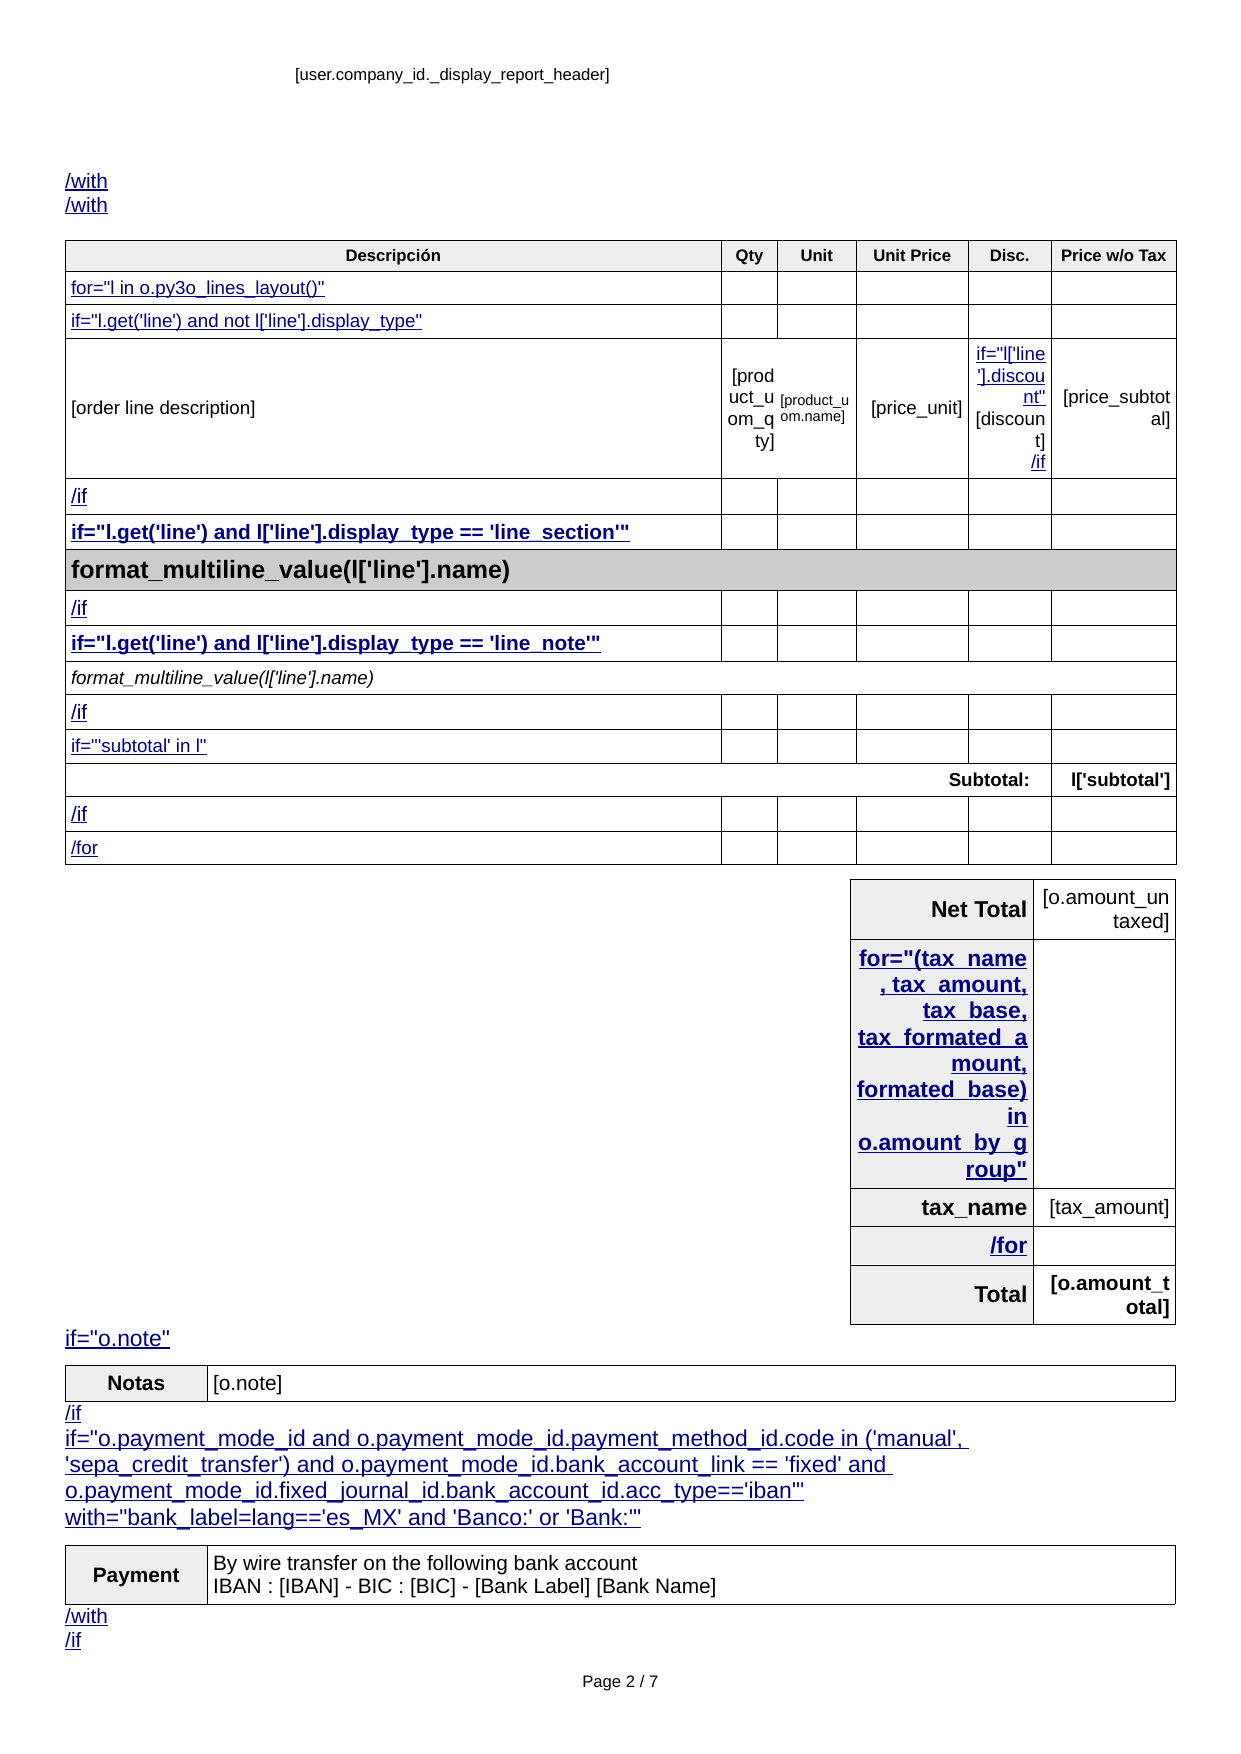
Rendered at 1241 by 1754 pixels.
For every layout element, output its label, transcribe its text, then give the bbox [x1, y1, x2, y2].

table_header Notas [66, 1366, 207, 1401]
table_header [o.amount_untaxed] [1034, 880, 1175, 939]
text if="o.note" [65, 1324, 1175, 1351]
table_cell if="'subtotal' in l" [66, 730, 721, 762]
table_cell tax_name [851, 1189, 1033, 1226]
text /with [65, 1605, 1175, 1628]
table_cell [722, 479, 777, 514]
table_cell [1052, 695, 1176, 729]
table_cell [778, 797, 856, 831]
table_cell [969, 695, 1051, 729]
table_cell Subtotal: [66, 764, 1051, 796]
table_cell [price_unit] [857, 339, 968, 478]
table_cell [tax_amount] [1034, 1189, 1175, 1226]
table_cell [969, 832, 1051, 864]
table_cell l['subtotal'] [1052, 764, 1176, 796]
table_cell [857, 479, 968, 514]
table_cell /for [66, 832, 721, 864]
table_cell [778, 591, 856, 625]
text /with [65, 168, 1175, 192]
table_cell [1034, 940, 1175, 1188]
table_cell [857, 305, 968, 337]
table_cell [969, 730, 1051, 762]
table_cell [product_uom.name] [777, 339, 856, 478]
table_cell [722, 730, 777, 762]
table_header Disc. [969, 241, 1051, 271]
table_cell [1052, 515, 1176, 549]
table_cell [722, 272, 777, 304]
table_cell [778, 305, 856, 337]
table_cell [722, 626, 777, 661]
table_cell if="l['line'].discount" [discount] /if [969, 339, 1051, 478]
table_cell [778, 730, 856, 762]
table_cell [1052, 305, 1176, 337]
table_cell /if [66, 591, 721, 625]
table_cell [857, 832, 968, 864]
table_cell [price_subtotal] [1052, 339, 1176, 478]
table_cell [722, 832, 777, 864]
table_cell [722, 797, 777, 831]
table_cell [778, 479, 856, 514]
table_cell Total [851, 1266, 1033, 1324]
table_cell /for [851, 1227, 1033, 1264]
table_cell if="l.get('line') and l['line'].display_type == 'line_note'" [66, 626, 721, 661]
table_cell [857, 797, 968, 831]
table_cell [order line description] [66, 339, 721, 478]
table_header Descripción [66, 241, 721, 271]
table_cell [969, 479, 1051, 514]
table_header Net Total [851, 880, 1033, 939]
table_cell format_multiline_value(l['line'].name) [66, 662, 1176, 694]
table_cell [65, 1188, 850, 1226]
table_header [65, 879, 850, 939]
table_cell [857, 626, 968, 661]
table_header Price w/o Tax [1052, 241, 1176, 271]
table_cell [1052, 626, 1176, 661]
table_cell format_multiline_value(l['line'].name) [66, 550, 1176, 590]
table_header By wire transfer on the following bank account IBAN : [IBAN] - BIC : [BIC] - [Bank Label] [Bank Name] [208, 1546, 1175, 1604]
text if="o.payment_mode_id and o.payment_mode_id.payment_method_id.code in ('manual', 'sepa_credit_transfer') and o.payment_mode_id.bank_account_link == 'fixed' and o.payment_mode_id.fixed_journal_id.bank_account_id.acc_type=='iban'" [65, 1425, 1175, 1504]
table_cell if="l.get('line') and l['line'].display_type == 'line_section'" [66, 515, 721, 549]
table_cell [969, 515, 1051, 549]
table_cell [1052, 832, 1176, 864]
table_cell [857, 272, 968, 304]
table_cell [722, 591, 777, 625]
table_cell [969, 797, 1051, 831]
table_cell [857, 695, 968, 729]
table_cell /if [66, 695, 721, 729]
table_cell [1052, 591, 1176, 625]
table_header [o.note] [208, 1366, 1175, 1401]
table_cell /if [66, 479, 721, 514]
table_cell [1052, 272, 1176, 304]
table_cell for="(tax_name, tax_amount, tax_base, tax_formated_amount, formated_base) in o.amount_by_group" [851, 940, 1033, 1188]
table_cell [o.amount_total] [1034, 1266, 1175, 1324]
table_header Qty [722, 241, 777, 271]
table_cell for="l in o.py3o_lines_layout()" [66, 272, 721, 304]
table_cell [778, 515, 856, 549]
table_cell [product_uom_qty] [722, 339, 777, 478]
table_cell [857, 730, 968, 762]
table_cell [969, 305, 1051, 337]
table_cell [778, 832, 856, 864]
table_cell [65, 1226, 850, 1264]
table_cell [778, 695, 856, 729]
table_cell [857, 515, 968, 549]
table_cell [722, 515, 777, 549]
table_cell [1052, 730, 1176, 762]
text with="bank_label=lang=='es_MX' and 'Banco:' or 'Bank:'" [65, 1504, 1175, 1530]
table_cell if="l.get('line') and not l['line'].display_type" [66, 305, 721, 337]
text /if [65, 1628, 1175, 1652]
table_cell [1052, 479, 1176, 514]
table_cell [722, 695, 777, 729]
table_cell [857, 591, 968, 625]
text /with [65, 192, 1175, 216]
text /if [65, 1402, 1175, 1425]
table_cell [722, 305, 777, 337]
table_cell /if [66, 797, 721, 831]
table_cell [65, 1265, 850, 1324]
table_cell [969, 626, 1051, 661]
table_cell [65, 939, 850, 1188]
table_header Payment [66, 1546, 207, 1604]
table_cell [969, 591, 1051, 625]
table_cell [1052, 797, 1176, 831]
table_cell [778, 626, 856, 661]
table_header Unit Price [857, 241, 968, 271]
table_cell [1034, 1227, 1175, 1264]
table_header Unit [778, 241, 856, 271]
table_cell [778, 272, 856, 304]
table_cell [969, 272, 1051, 304]
